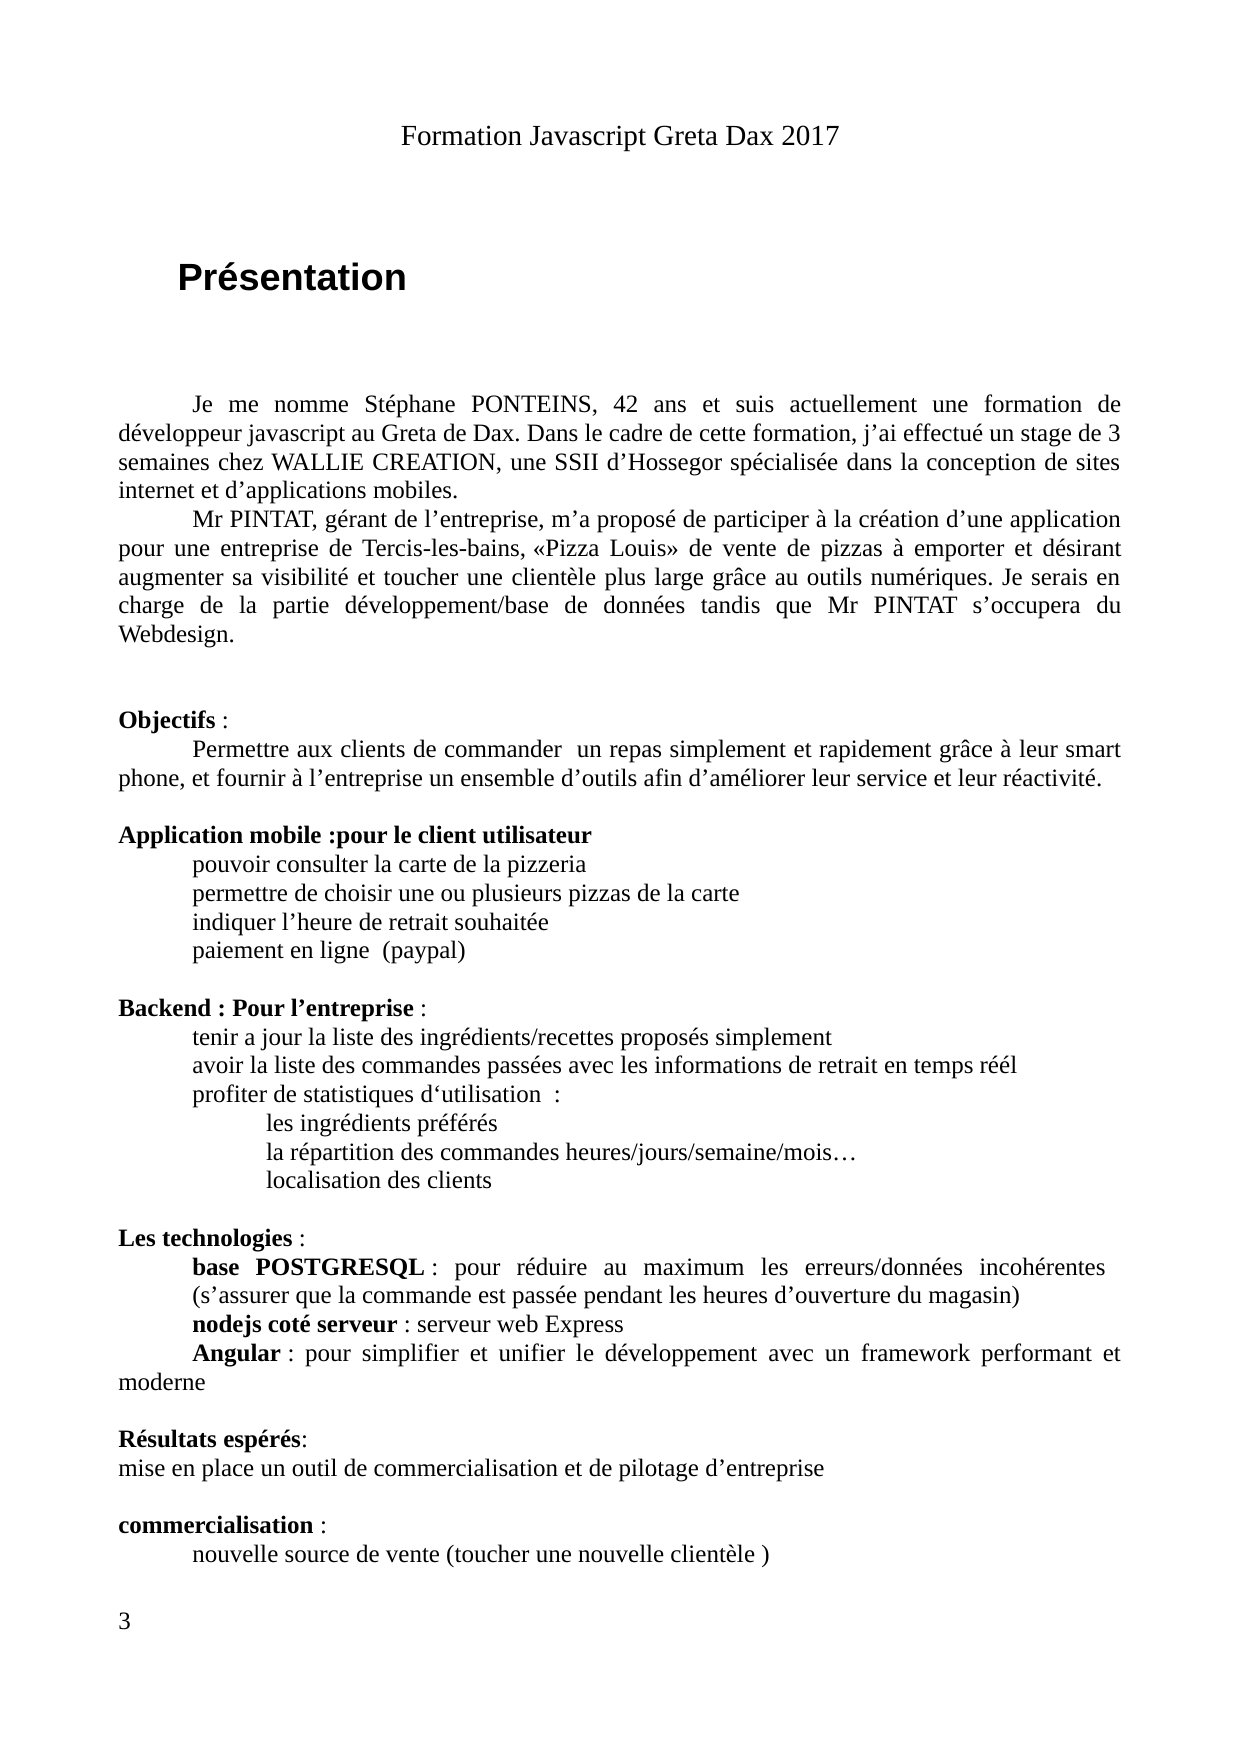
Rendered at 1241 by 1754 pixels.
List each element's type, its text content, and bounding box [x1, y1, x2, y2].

text Objectifs : [118, 705, 1122, 734]
text base POSTGRESQL : pour réduire au maximum les erreurs/données incohérentes (s’assurer que la commande est passée pendant les heures d’ouverture du magasin) [118, 1252, 1122, 1309]
text pouvoir consulter la carte de la pizzeria [118, 849, 1122, 878]
text avoir la liste des commandes passées avec les informations de retrait en temps réél [118, 1050, 1122, 1079]
text paiement en ligne (paypal) [118, 935, 1122, 964]
text tenir a jour la liste des ingrédients/recettes proposés simplement [118, 1022, 1122, 1050]
text la répartition des commandes heures/jours/semaine/mois… [118, 1137, 1122, 1165]
text mise en place un outil de commercialisation et de pilotage d’entreprise [118, 1453, 1122, 1482]
text Backend : Pour l’entreprise : [118, 993, 1122, 1022]
text indiquer l’heure de retrait souhaitée [118, 907, 1122, 935]
text Mr PINTAT, gérant de l’entreprise, m’a proposé de participer à la création d’une application pour une entreprise de Tercis-les-bains, «Pizza Louis» de vente de pizzas à emporter et désirant augmenter sa visibilité et toucher une clientèle plus large grâce au outils numériques. Je serais en charge de la partie développement/base de données tandis que Mr PINTAT s’occupera du Webdesign. [118, 504, 1122, 648]
text Les technologies : [118, 1223, 1122, 1252]
text commercialisation : [118, 1510, 1122, 1539]
text Angular : pour simplifier et unifier le développement avec un framework performant et moderne [118, 1338, 1122, 1395]
text Application mobile :pour le client utilisateur [118, 820, 1122, 849]
text nodejs coté serveur : serveur web Express [118, 1309, 1122, 1338]
text Permettre aux clients de commander un repas simplement et rapidement grâce à leur smart phone, et fournir à l’entreprise un ensemble d’outils afin d’améliorer leur service et leur réactivité. [118, 734, 1122, 792]
subtitle Présentation [177, 255, 1122, 299]
text Je me nomme Stéphane PONTEINS, 42 ans et suis actuellement une formation de développeur javascript au Greta de Dax. Dans le cadre de cette formation, j’ai effectué un stage de 3 semaines chez WALLIE CREATION, une SSII d’Hossegor spécialisée dans la conception de sites internet et d’applications mobiles. [118, 389, 1122, 504]
text profiter de statistiques d‘utilisation : [118, 1079, 1122, 1108]
text Résultats espérés: [118, 1424, 1122, 1453]
text localisation des clients [118, 1165, 1122, 1194]
text permettre de choisir une ou plusieurs pizzas de la carte [118, 878, 1122, 907]
text nouvelle source de vente (toucher une nouvelle clientèle ) [118, 1539, 1122, 1568]
text les ingrédients préférés [118, 1108, 1122, 1137]
